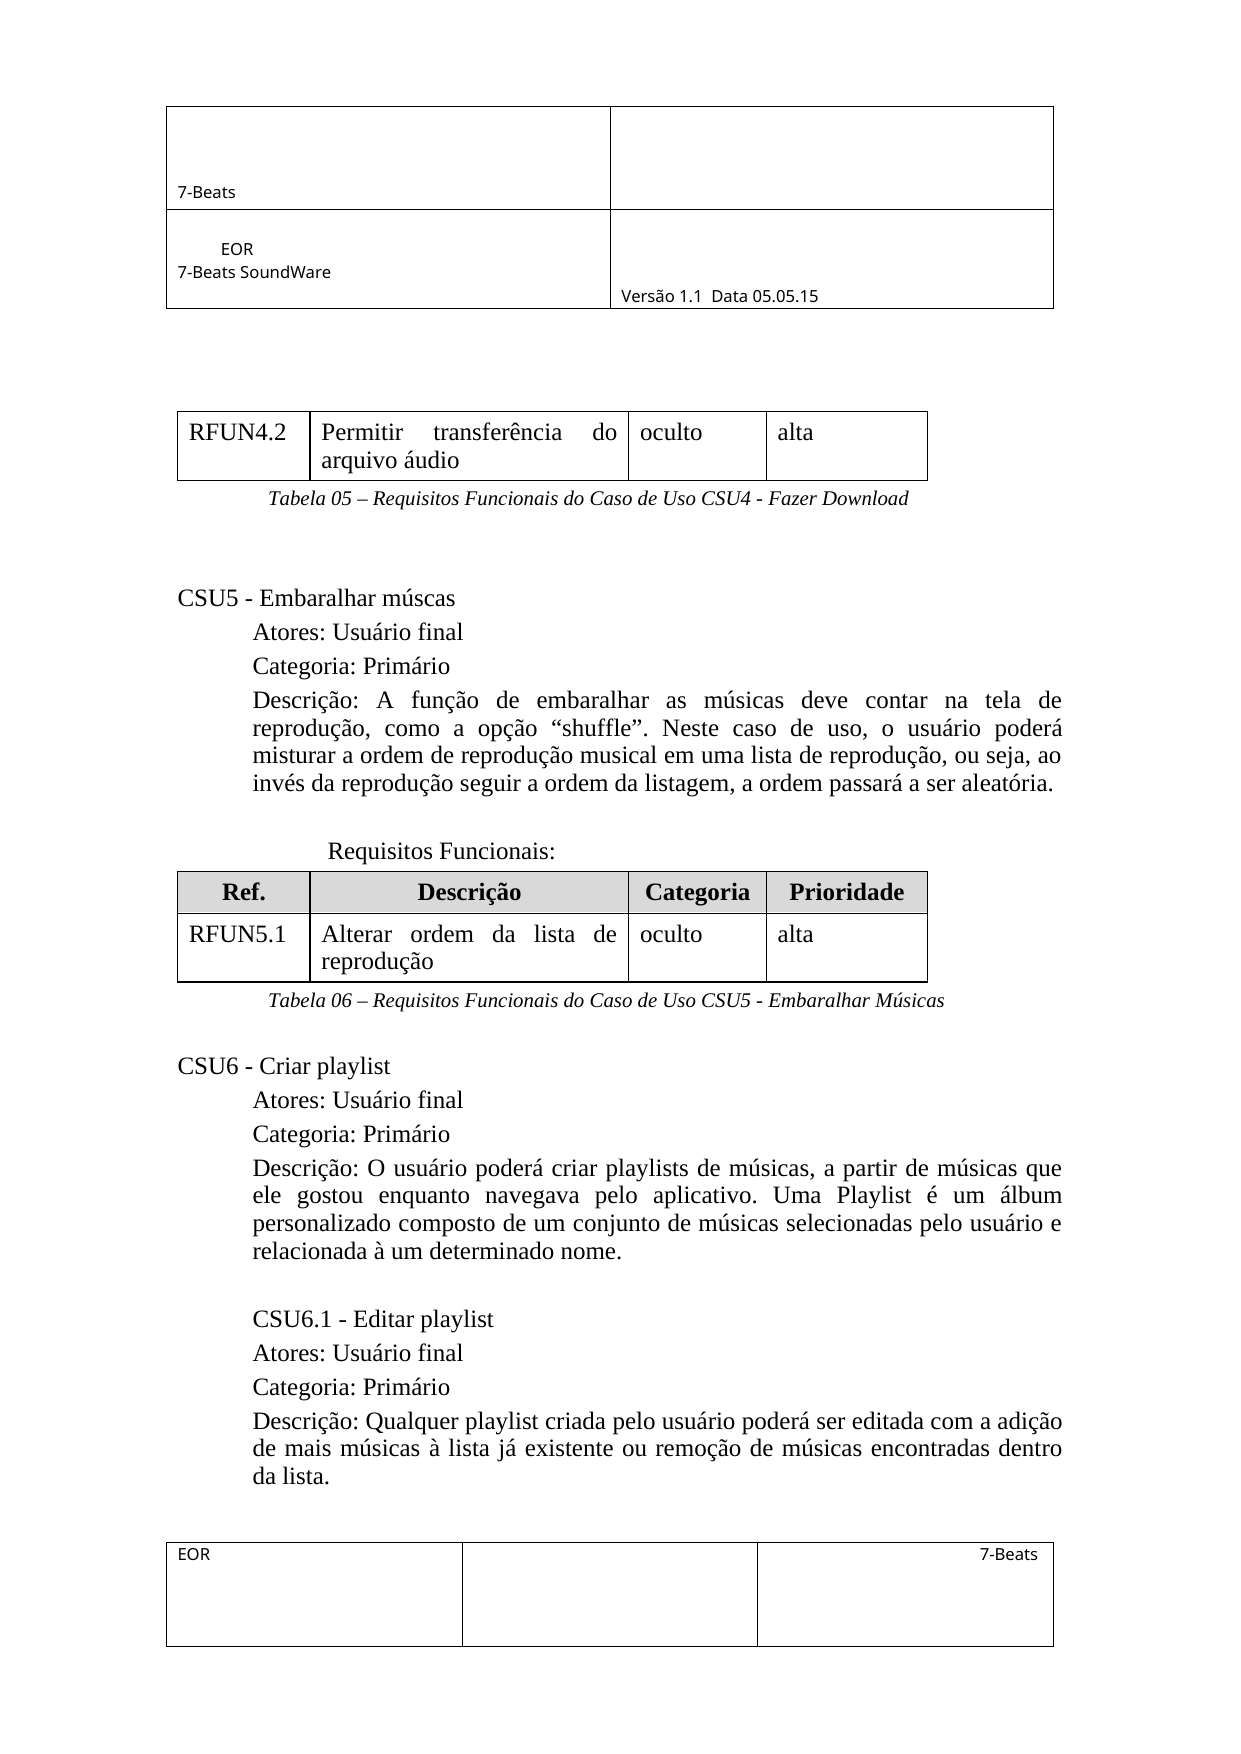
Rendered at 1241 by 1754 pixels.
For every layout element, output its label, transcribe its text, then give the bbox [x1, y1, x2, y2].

table_cell RFUN4.2 [178, 412, 309, 480]
text Descrição: O usuário poderá criar playlists de músicas, a partir de músicas que ele gostou enquanto navegava pelo aplicativo. Uma Playlist é um álbum personalizado composto de um conjunto de músicas selecionadas pelo usuário e relacionada à um determinado nome. [252, 1154, 1063, 1265]
text CSU6.1 - Editar playlist [177, 1305, 1063, 1333]
table_cell Permitir transferência do arquivo áudio [311, 412, 628, 480]
text Categoria: Primário [177, 1120, 1063, 1148]
table_cell oculto [629, 412, 766, 480]
text Atores: Usuário final [177, 1086, 1063, 1114]
table_header Categoria [629, 872, 766, 912]
table_cell alta [767, 914, 927, 981]
text Atores: Usuário final [177, 618, 1063, 646]
table_header Ref. [178, 872, 309, 912]
text Descrição: A função de embaralhar as músicas deve contar na tela de reprodução, como a opção “shuffle”. Neste caso de uso, o usuário poderá misturar a ordem de reprodução musical em uma lista de reprodução, ou seja, ao invés da reprodução seguir a ordem da listagem, a ordem passará a ser aleatória. [252, 686, 1063, 797]
text CSU6 - Criar playlist [177, 1052, 1063, 1080]
table_cell alta [767, 412, 927, 480]
table_cell oculto [629, 914, 766, 981]
text Tabela 05 – Requisitos Funcionais do Caso de Uso CSU4 - Fazer Download [177, 487, 1063, 510]
text CSU5 - Embaralhar múscas [177, 584, 1063, 612]
text Descrição: Qualquer playlist criada pelo usuário poderá ser editada com a adição de mais músicas à lista já existente ou remoção de músicas encontradas dentro da lista. [252, 1407, 1063, 1490]
text Categoria: Primário [177, 1373, 1063, 1401]
text Atores: Usuário final [177, 1339, 1063, 1367]
text Requisitos Funcionais: [327, 837, 1063, 865]
table_cell RFUN5.1 [178, 914, 309, 981]
table_cell Alterar ordem da lista de reprodução [311, 914, 628, 981]
table_header Prioridade [767, 872, 927, 912]
text Categoria: Primário [177, 652, 1063, 680]
table_header Descrição [311, 872, 628, 912]
text Tabela 06 – Requisitos Funcionais do Caso de Uso CSU5 - Embaralhar Músicas [177, 989, 1063, 1012]
